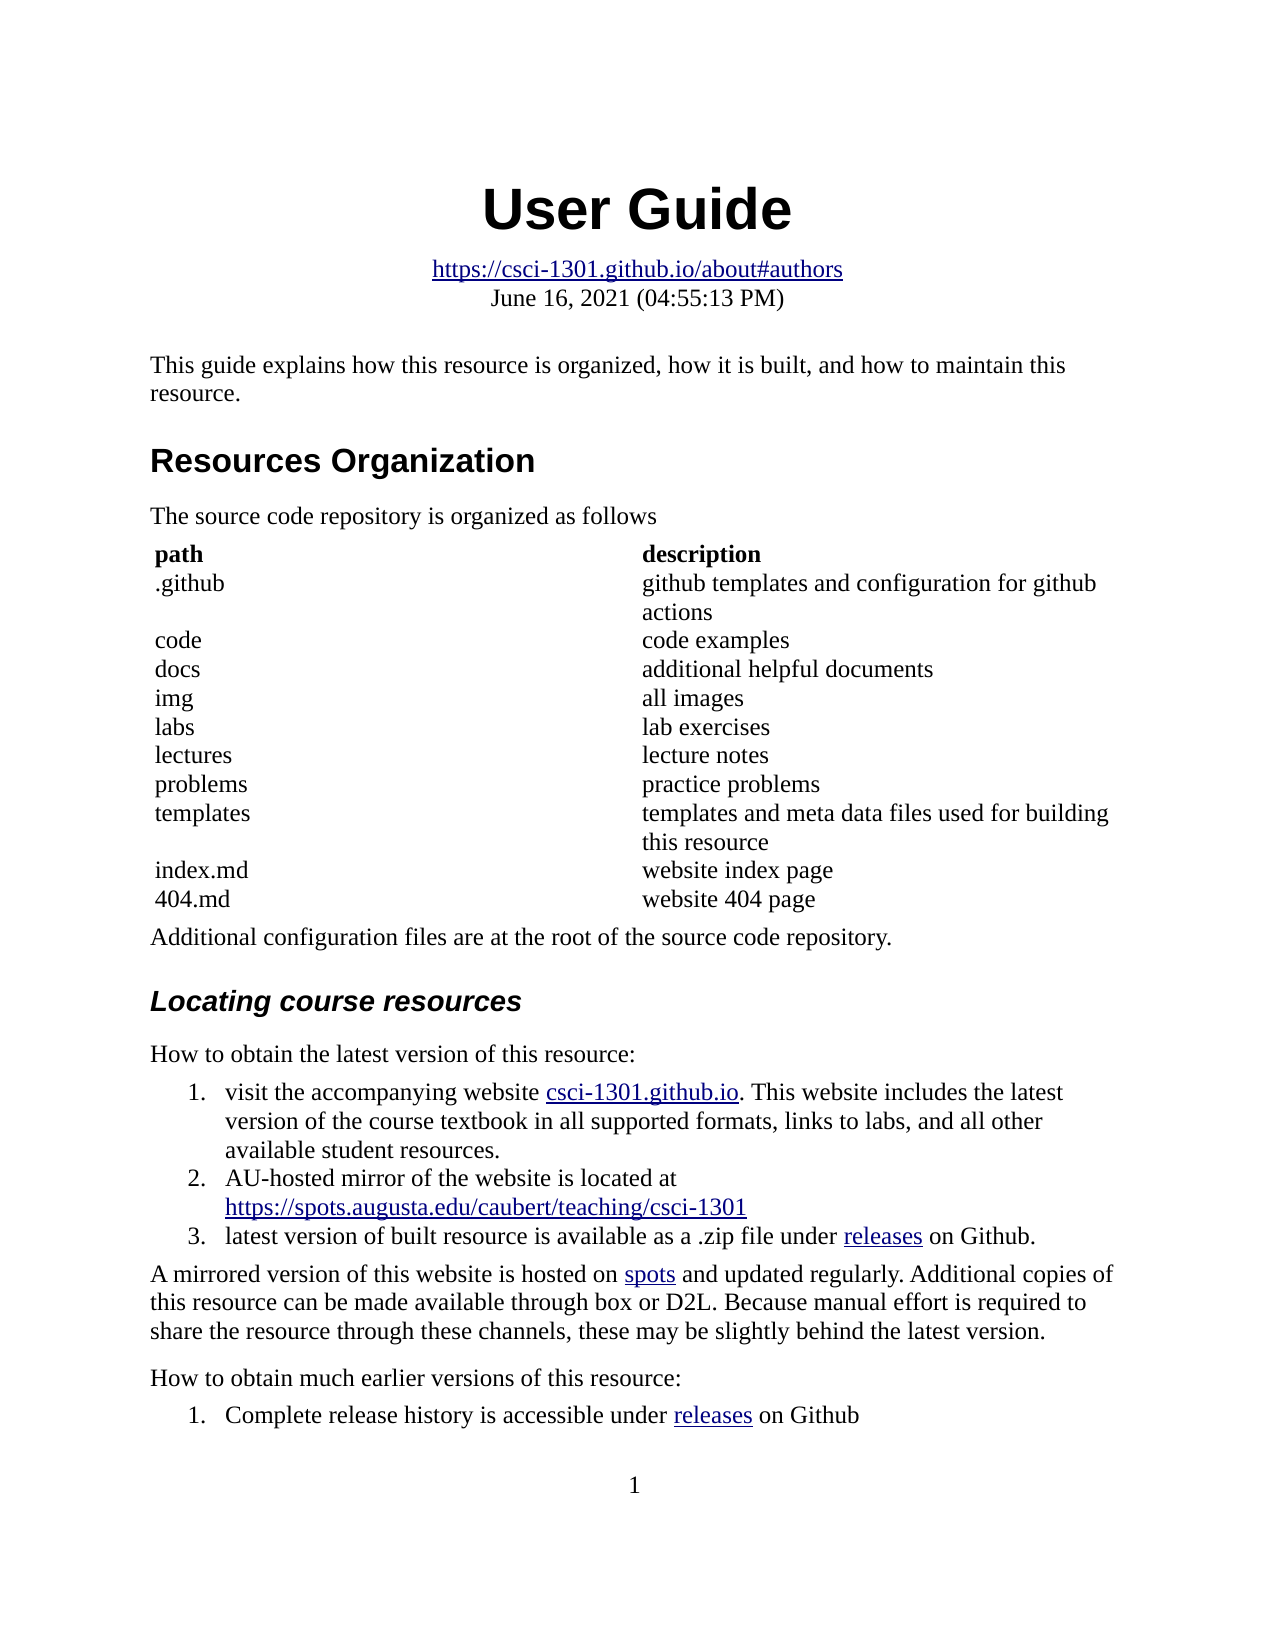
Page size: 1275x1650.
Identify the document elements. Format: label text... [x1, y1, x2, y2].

text Additional configuration files are at the root of the source code repository. [150, 922, 1125, 951]
subtitle Locating course resources [150, 984, 1125, 1018]
table_cell github templates and configuration for github actions [638, 568, 1125, 625]
table_cell code examples [638, 625, 1125, 654]
table_cell website 404 page [638, 884, 1125, 913]
table_cell practice problems [638, 769, 1125, 798]
table_cell 404.md [150, 884, 637, 913]
title User Guide [150, 175, 1125, 242]
table_cell index.md [150, 855, 637, 884]
table_cell additional helpful documents [638, 654, 1125, 683]
list AU-hosted mirror of the website is located at https://spots.augusta.edu/caubert/teaching/csci-1301 [187, 1163, 1125, 1221]
table_cell img [150, 683, 637, 712]
table_cell website index page [638, 855, 1125, 884]
text The source code repository is organized as follows [150, 501, 1125, 530]
table_cell lab exercises [638, 712, 1125, 740]
table_cell templates [150, 798, 637, 855]
subtitle Resources Organization [150, 441, 1125, 480]
table_cell docs [150, 654, 637, 683]
text How to obtain the latest version of this resource: [150, 1039, 1125, 1068]
table_header description [638, 539, 1125, 568]
table_cell problems [150, 769, 637, 798]
table_cell .github [150, 568, 637, 625]
list latest version of built resource is available as a .zip file under releases on Github. [187, 1221, 1125, 1250]
text This guide explains how this resource is organized, how it is built, and how to maintain this resource. [150, 350, 1125, 407]
text June 16, 2021 (04:55:13 PM) [150, 283, 1125, 312]
table_cell templates and meta data files used for building this resource [638, 798, 1125, 855]
table_cell code [150, 625, 637, 654]
text A mirrored version of this website is hosted on spots and updated regularly. Additional copies of this resource can be made available through box or D2L. Because manual effort is required to share the resource through these channels, these may be slightly behind the latest version. [150, 1259, 1125, 1345]
list Complete release history is accessible under releases on Github [187, 1401, 1125, 1429]
table_cell labs [150, 712, 637, 740]
table_header path [150, 539, 637, 568]
table_cell all images [638, 683, 1125, 712]
text How to obtain much earlier versions of this resource: [150, 1363, 1125, 1392]
table_cell lectures [150, 740, 637, 769]
table_cell lecture notes [638, 740, 1125, 769]
list visit the accompanying website csci-1301.github.io. This website includes the latest version of the course textbook in all supported formats, links to labs, and all other available student resources. [187, 1077, 1125, 1163]
text https://csci-1301.github.io/about#authors [150, 254, 1125, 283]
